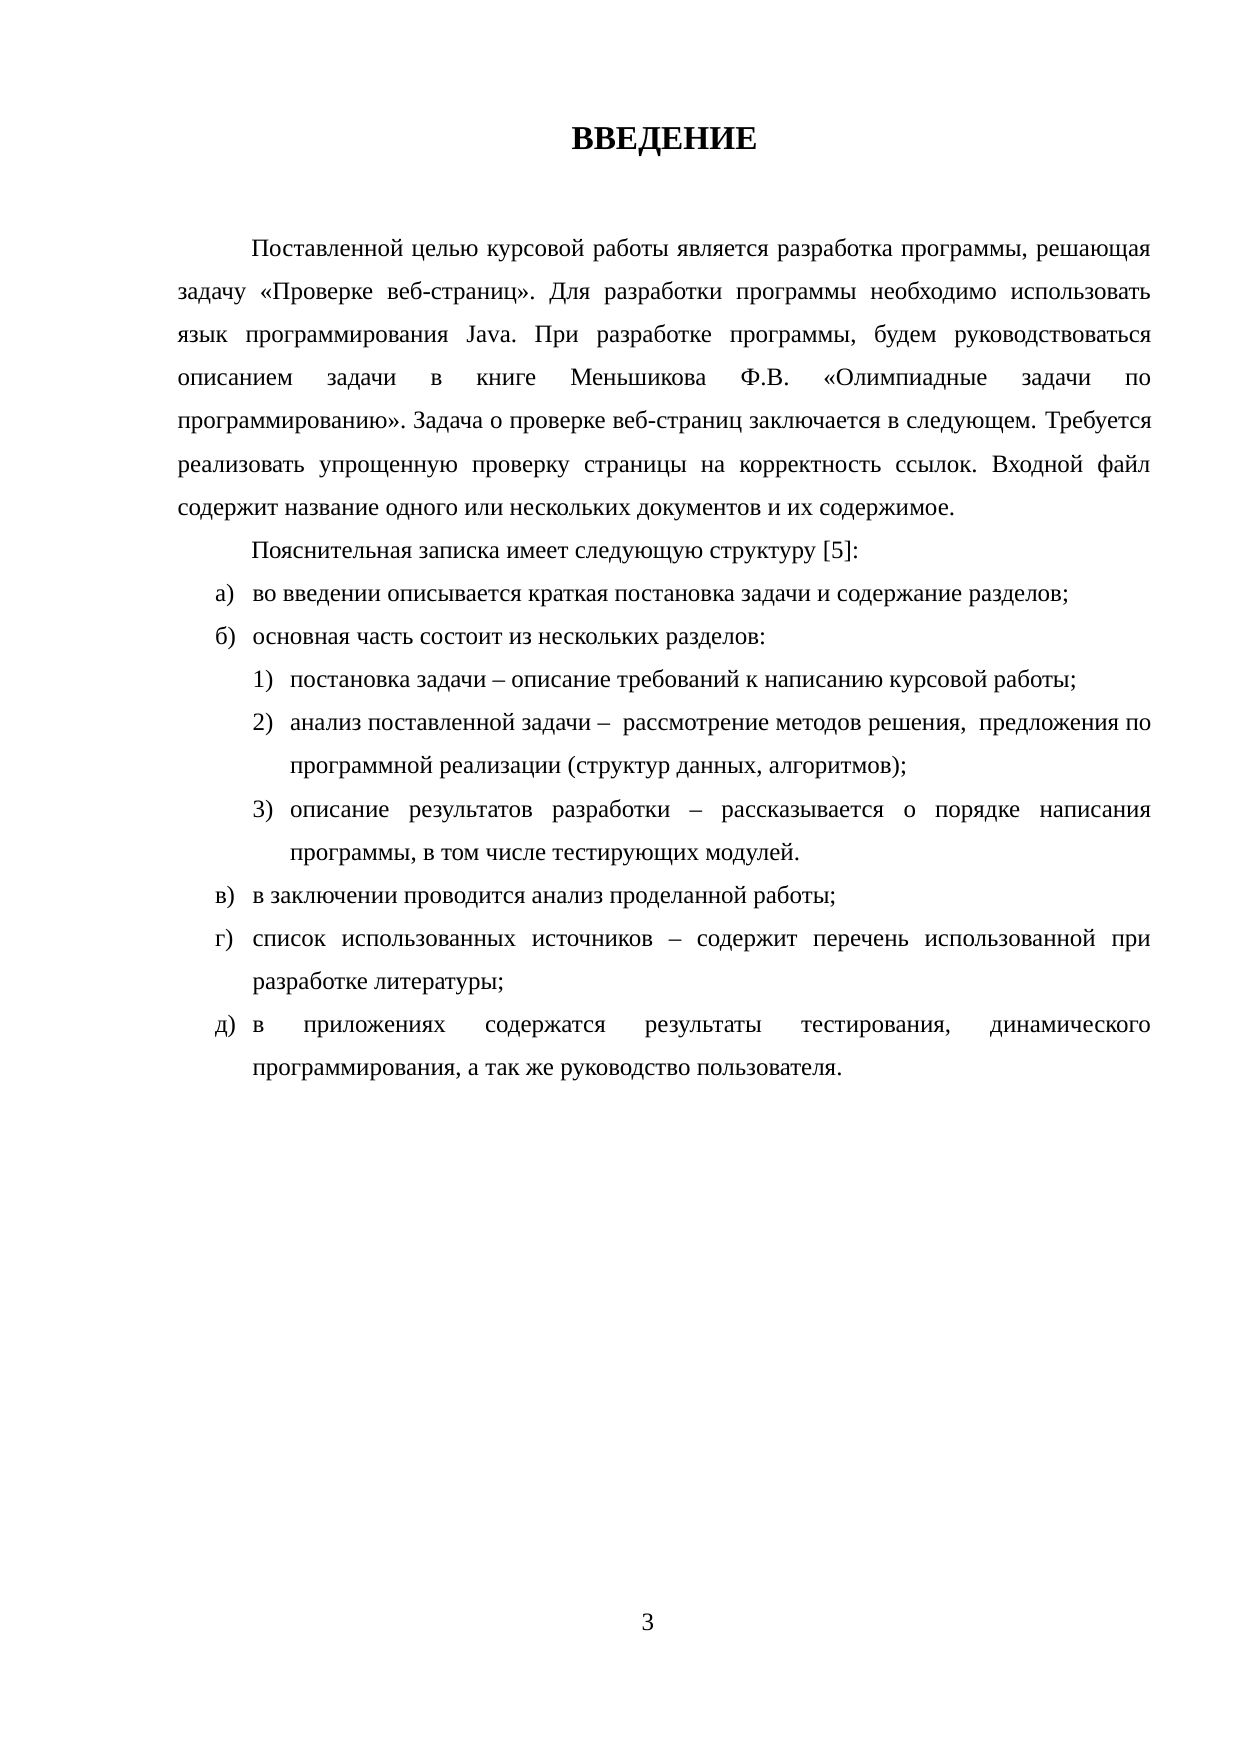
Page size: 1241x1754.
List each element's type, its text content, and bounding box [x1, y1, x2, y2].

list анализ поставленной задачи – рассмотрение методов решения, предложения по программной реализации (структур данных, алгоритмов); [252, 707, 1152, 779]
list описание результатов разработки – рассказывается о порядке написания программы, в том числе тестирующих модулей. [252, 794, 1152, 866]
text Пояснительная записка имеет следующую структуру [5]: [177, 535, 1152, 564]
subtitle ВВЕДЕНИЕ [177, 118, 1152, 156]
text Поставленной целью курсовой работы является разработка программы, решающая задачу «Проверке веб-страниц». Для разработки программы необходимо использовать язык программирования Java. При разработке программы, будем руководствоваться описанием задачи в книге Меньшикова Ф.В. «Олимпиадные задачи по программированию». Задача о проверке веб-страниц заключается в следующем. Требуется реализовать упрощенную проверку страницы на корректность ссылок. Входной файл содержит название одного или нескольких документов и их содержимое. [177, 233, 1152, 521]
list постановка задачи – описание требований к написанию курсовой работы; [252, 664, 1152, 693]
list в заключении проводится анализ проделанной работы; [215, 880, 1152, 909]
list в приложениях содержатся результаты тестирования, динамического программирования, а так же руководство пользователя. [215, 1009, 1152, 1081]
list список использованных источников – содержит перечень использованной при разработке литературы; [215, 923, 1152, 995]
list во введении описывается краткая постановка задачи и содержание разделов; [215, 578, 1152, 607]
list основная часть состоит из нескольких разделов: [215, 621, 1152, 650]
